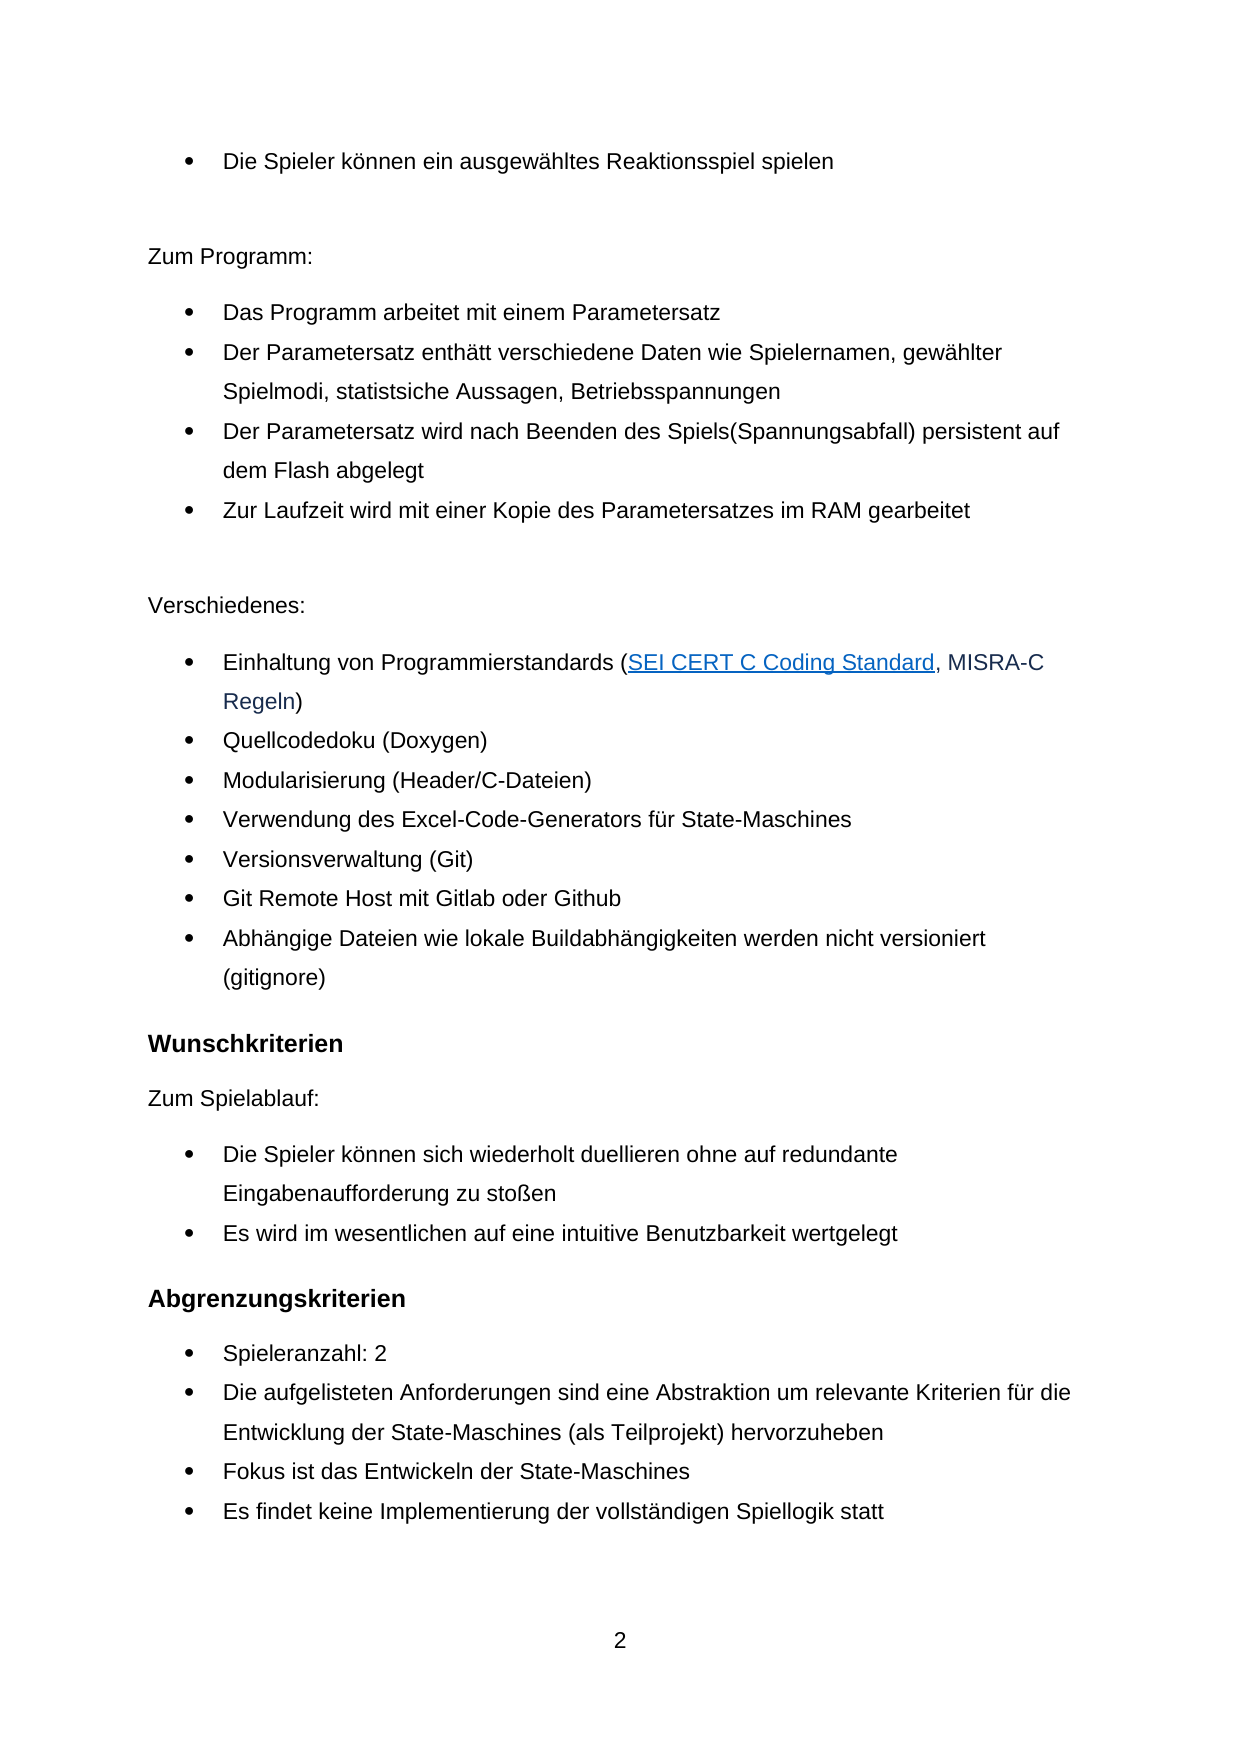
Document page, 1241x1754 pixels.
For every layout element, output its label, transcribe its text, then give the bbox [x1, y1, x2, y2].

list Einhaltung von Programmierstandards (SEI CERT C Coding Standard, MISRA-C Regeln) [185, 648, 1093, 714]
subtitle Wunschkriterien [148, 1029, 1093, 1058]
list Es findet keine Implementierung der vollständigen Spiellogik statt [185, 1498, 1093, 1524]
list Die Spieler können ein ausgewähltes Reaktionsspiel spielen [185, 148, 1093, 174]
list Der Parametersatz wird nach Beenden des Spiels(Spannungsabfall) persistent auf dem Flash abgelegt [185, 418, 1093, 484]
text Verschiedenes: [148, 592, 1093, 619]
subtitle Abgrenzungskriterien [148, 1284, 1093, 1313]
list Spieleranzahl: 2 [185, 1340, 1093, 1366]
list Das Programm arbeitet mit einem Parametersatz [185, 299, 1093, 326]
list Es wird im wesentlichen auf eine intuitive Benutzbarkeit wertgelegt [185, 1219, 1093, 1246]
list Der Parametersatz enthätt verschiedene Daten wie Spielernamen, gewählter Spielmodi, statistsiche Aussagen, Betriebsspannungen [185, 339, 1093, 405]
list Quellcodedoku (Doxygen) [185, 727, 1093, 754]
list Verwendung des Excel-Code-Generators für State-Maschines [185, 806, 1093, 833]
list Die Spieler können sich wiederholt duellieren ohne auf redundante Eingabenaufforderung zu stoßen [185, 1141, 1093, 1206]
list Git Remote Host mit Gitlab oder Github [185, 885, 1093, 912]
list Abhängige Dateien wie lokale Buildabhängigkeiten werden nicht versioniert (gitignore) [185, 925, 1093, 991]
text Zum Spielablauf: [148, 1084, 1093, 1111]
list Zur Laufzeit wird mit einer Kopie des Parametersatzes im RAM gearbeitet [185, 497, 1093, 523]
list Versionsverwaltung (Git) [185, 846, 1093, 872]
list Fokus ist das Entwickeln der State-Maschines [185, 1458, 1093, 1484]
list Modularisierung (Header/C-Dateien) [185, 767, 1093, 793]
text Zum Programm: [148, 243, 1093, 269]
list Die aufgelisteten Anforderungen sind eine Abstraktion um relevante Kriterien für die Entwicklung der State-Maschines (als Teilprojekt) hervorzuheben [185, 1379, 1093, 1445]
